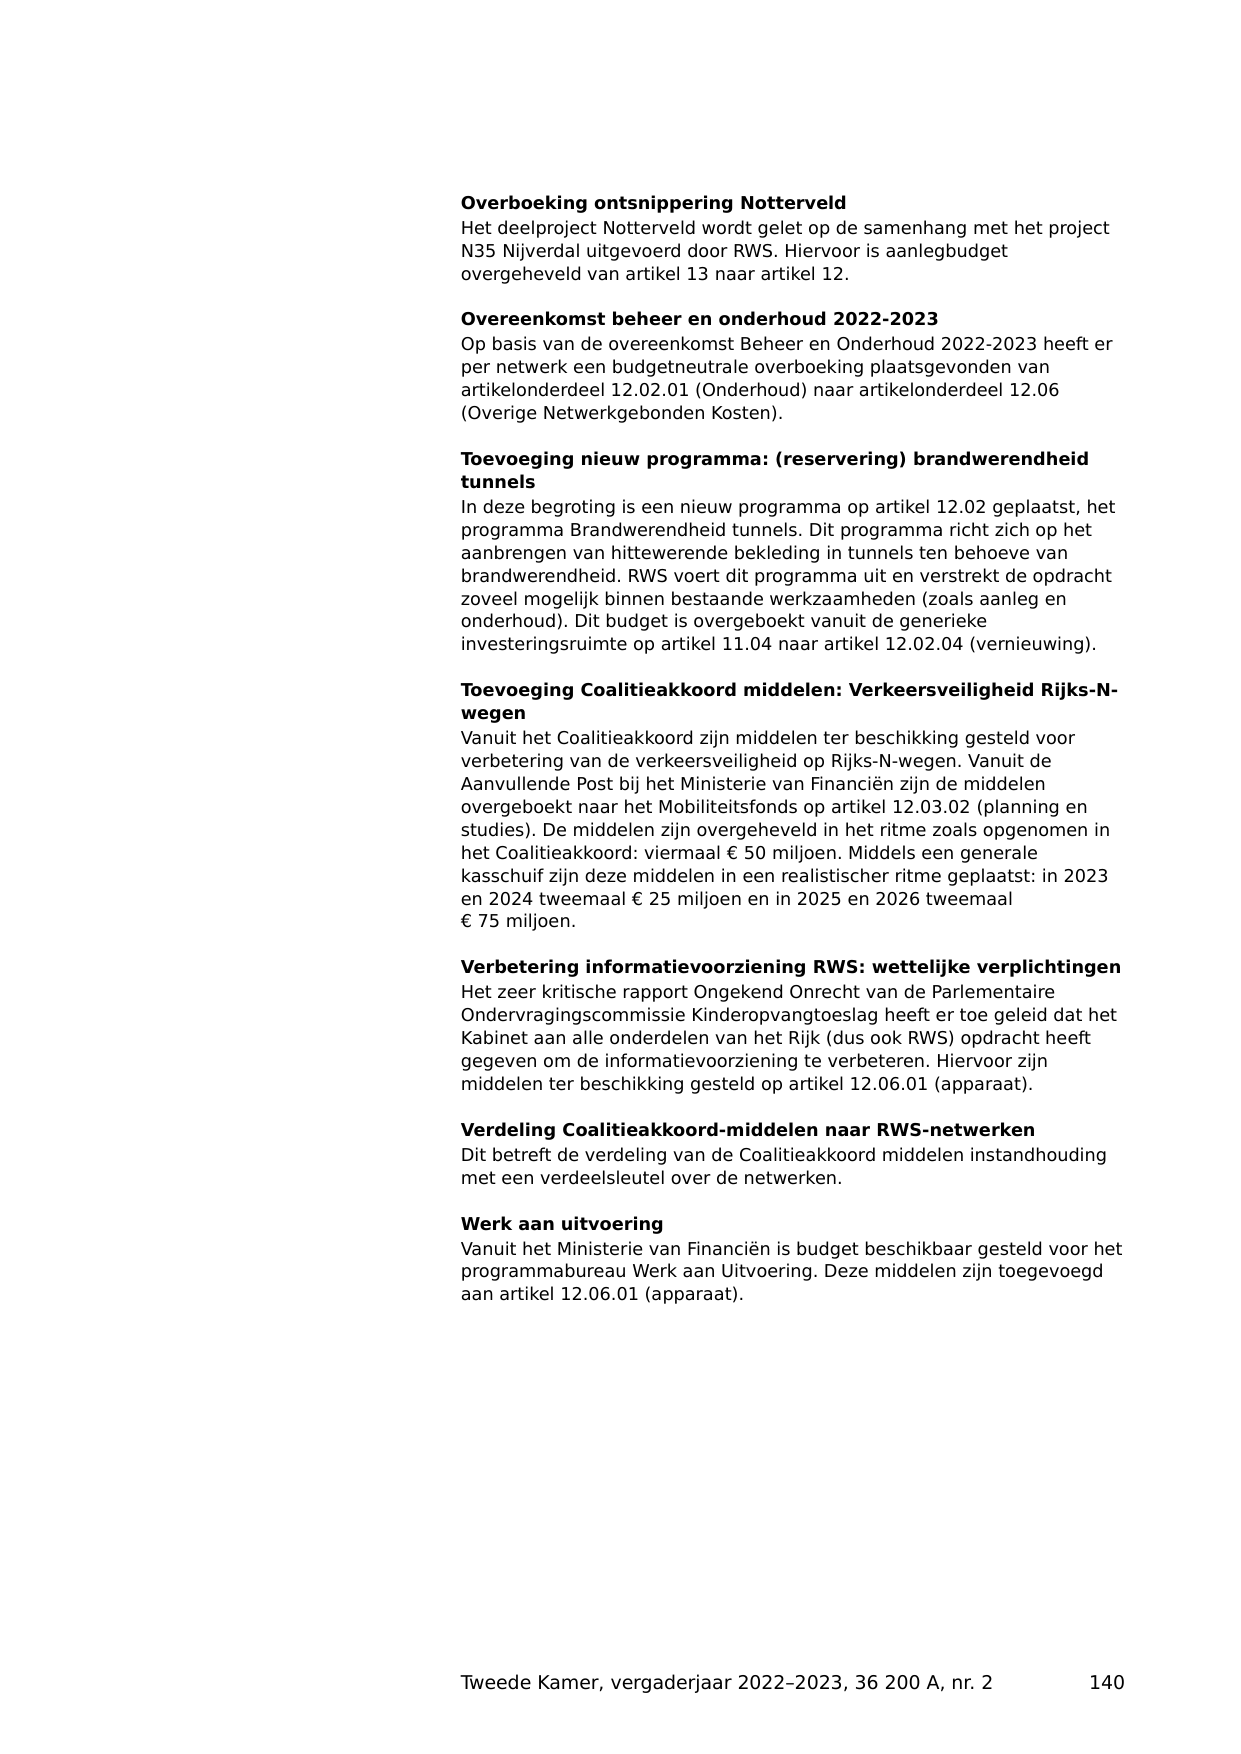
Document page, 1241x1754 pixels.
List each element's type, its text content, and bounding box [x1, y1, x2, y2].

text Werk aan uitvoering [461, 1212, 1125, 1234]
text Toevoeging nieuw programma: (reservering) brandwerendheid tunnels [461, 447, 1125, 493]
text Het deelproject Notterveld wordt gelet op de samenhang met het project N35 Nijverdal uitgevoerd door RWS. Hiervoor is aanlegbudget overgeheveld van artikel 13 naar artikel 12. [461, 216, 1125, 284]
text Toevoeging Coalitieakkoord middelen: Verkeersveiligheid Rijks-N-wegen [461, 678, 1125, 724]
text Overboeking ontsnippering Notterveld [461, 191, 1125, 214]
text Overeenkomst beheer en onderhoud 2022-2023 [461, 307, 1125, 330]
text Het zeer kritische rapport Ongekend Onrecht van de Parlementaire Ondervragingscommissie Kinderopvangtoeslag heeft er toe geleid dat het Kabinet aan alle onderdelen van het Rijk (dus ook RWS) opdracht heeft gegeven om de informatievoorziening te verbeteren. Hiervoor zijn middelen ter beschikking gesteld op artikel 12.06.01 (apparaat). [461, 980, 1125, 1095]
text Vanuit het Coalitieakkoord zijn middelen ter beschikking gesteld voor verbetering van de verkeersveiligheid op Rijks-N-wegen. Vanuit de Aanvullende Post bij het Ministerie van Financiën zijn de middelen overgeboekt naar het Mobiliteitsfonds op artikel 12.03.02 (planning en studies). De middelen zijn overgeheveld in het ritme zoals opgenomen in het Coalitieakkoord: viermaal € 50 miljoen. Middels een generale kasschuif zijn deze middelen in een realistischer ritme geplaatst: in 2023 en 2024 tweemaal € 25 miljoen en in 2025 en 2026 tweemaal € 75 miljoen. [461, 726, 1125, 932]
text Verdeling Coalitieakkoord-middelen naar RWS-netwerken [461, 1118, 1125, 1141]
text Verbetering informatievoorziening RWS: wettelijke verplichtingen [461, 955, 1125, 978]
text Op basis van de overeenkomst Beheer en Onderhoud 2022-2023 heeft er per netwerk een budgetneutrale overboeking plaatsgevonden van artikelonderdeel 12.02.01 (Onderhoud) naar artikelonderdeel 12.06 (Overige Netwerkgebonden Kosten). [461, 332, 1125, 424]
text Dit betreft de verdeling van de Coalitieakkoord middelen instandhouding met een verdeelsleutel over de netwerken. [461, 1143, 1125, 1189]
text In deze begroting is een nieuw programma op artikel 12.02 geplaatst, het programma Brandwerendheid tunnels. Dit programma richt zich op het aanbrengen van hittewerende bekleding in tunnels ten behoeve van brandwerendheid. RWS voert dit programma uit en verstrekt de opdracht zoveel mogelijk binnen bestaande werkzaamheden (zoals aanleg en onderhoud). Dit budget is overgeboekt vanuit de generieke investeringsruimte op artikel 11.04 naar artikel 12.02.04 (vernieuwing). [461, 495, 1125, 655]
text Vanuit het Ministerie van Financiën is budget beschikbaar gesteld voor het programmabureau Werk aan Uitvoering. Deze middelen zijn toegevoegd aan artikel 12.06.01 (apparaat). [461, 1237, 1125, 1305]
